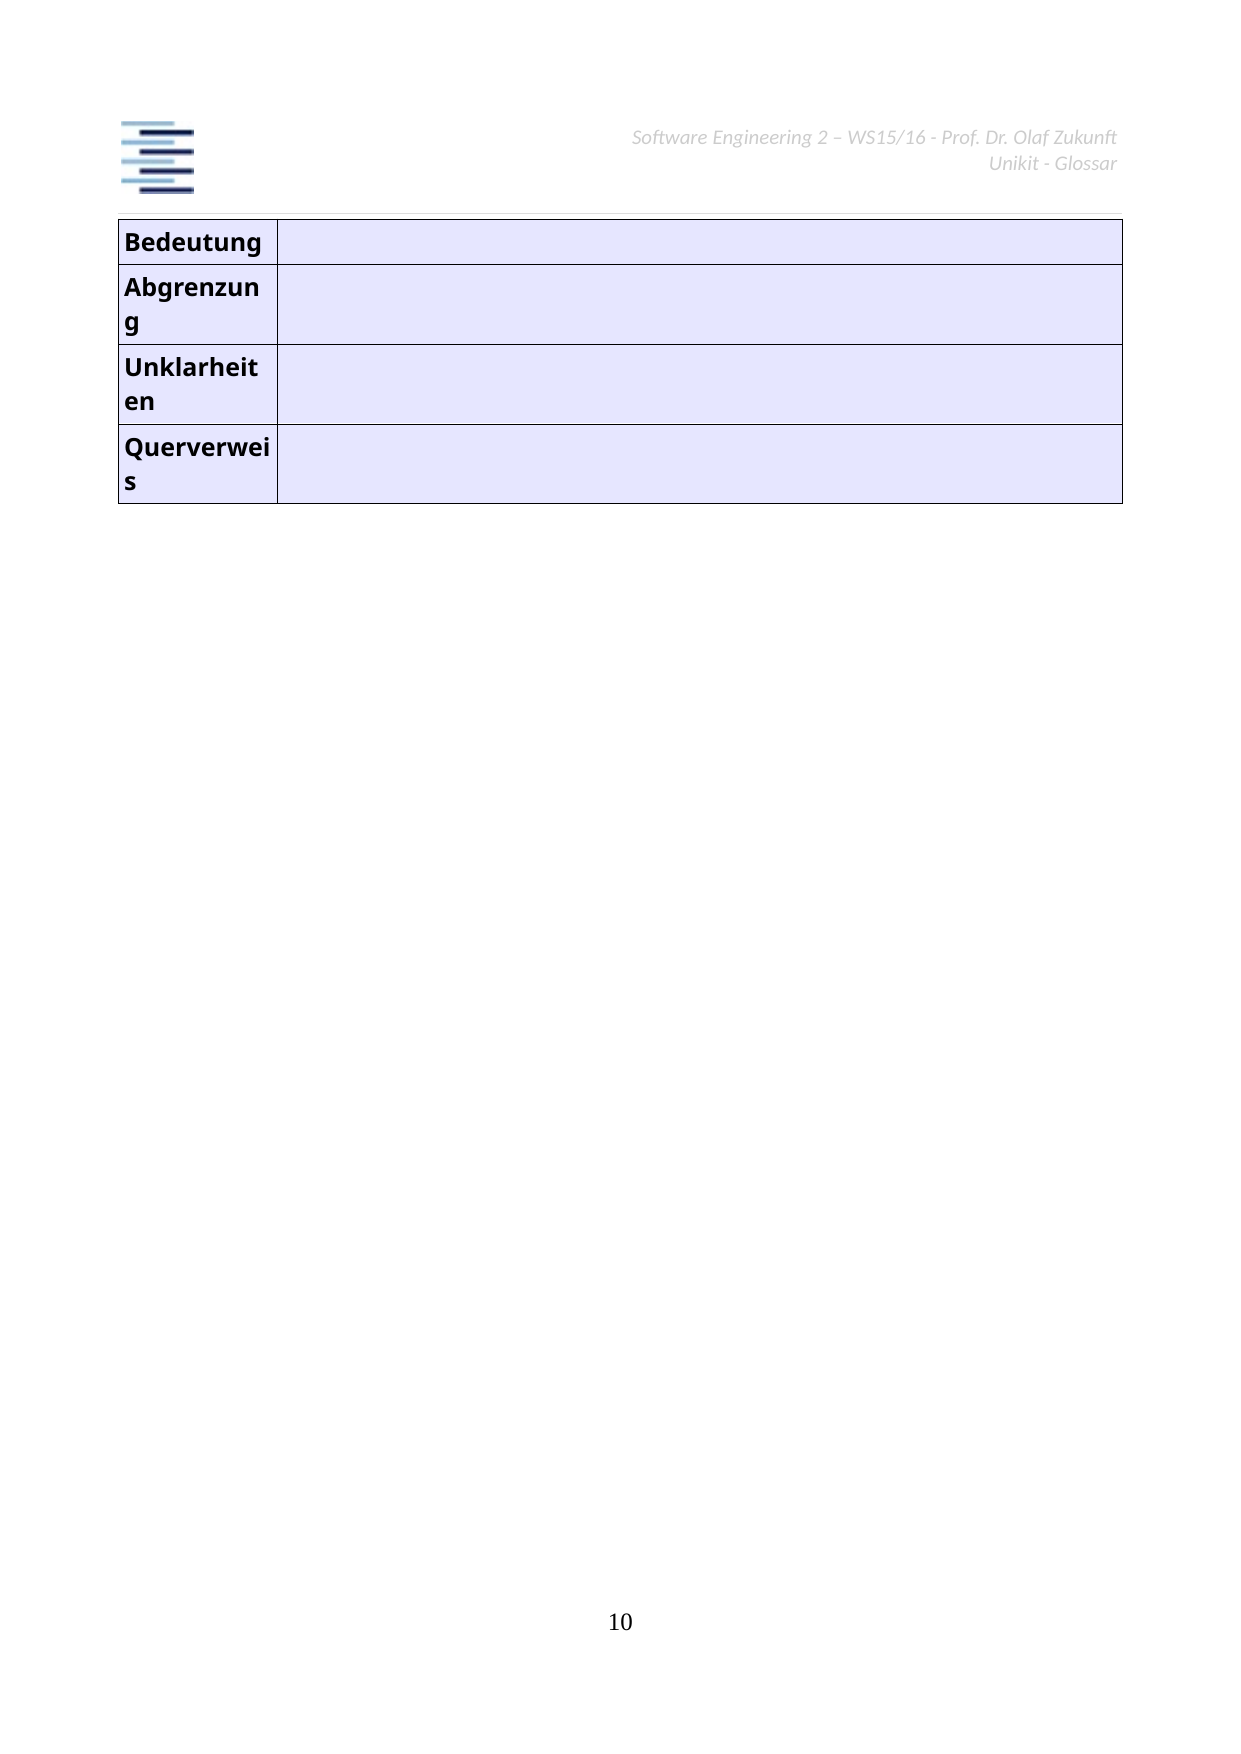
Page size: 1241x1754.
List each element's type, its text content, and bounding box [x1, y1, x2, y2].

table_cell Unklarheiten [119, 345, 277, 423]
table_cell Abgrenzung [119, 265, 277, 344]
table_cell Querverweis [119, 425, 277, 503]
table_cell [278, 265, 1122, 344]
table_cell [278, 345, 1122, 423]
picture [121, 121, 194, 194]
table_cell [278, 220, 1122, 264]
table_cell Bedeutung [119, 220, 277, 264]
table_cell [278, 425, 1122, 503]
